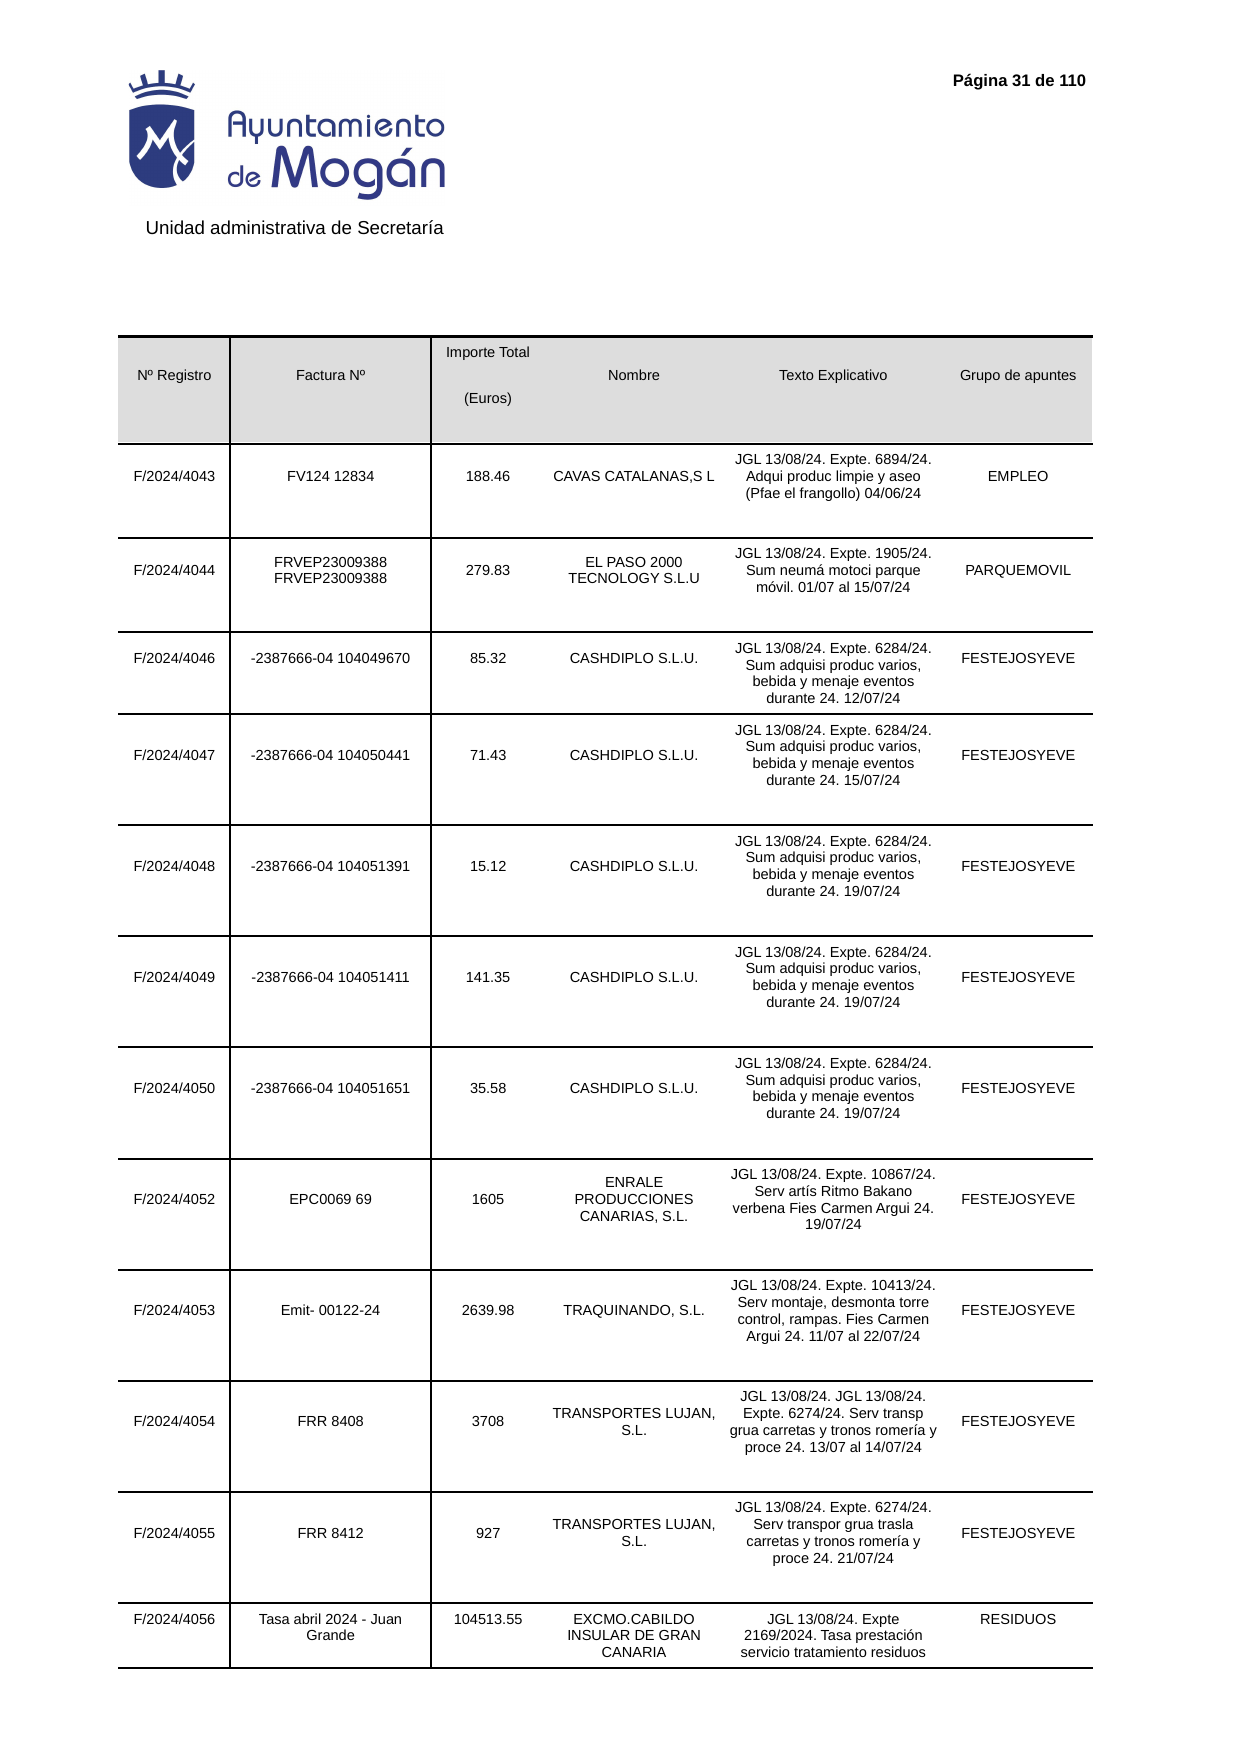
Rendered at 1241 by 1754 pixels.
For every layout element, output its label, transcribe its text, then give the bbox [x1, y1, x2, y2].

table_cell F/2024/4047 [118, 715, 229, 824]
table_cell EMPLEO [944, 445, 1092, 537]
table_cell FESTEJOSYEVE [944, 633, 1092, 713]
table_header Texto Explicativo [723, 338, 944, 442]
table_cell 279,83 [432, 539, 545, 631]
table_cell JGL 13/08/24. Expte 2169/2024. Tasa prestación servicio tratamiento residuos [723, 1604, 944, 1667]
table_cell EPC0069 69 [231, 1160, 430, 1268]
table_cell EXCMO.CABILDO INSULAR DE GRAN CANARIA [545, 1604, 723, 1667]
table_cell TRAQUINANDO, S.L. [545, 1271, 723, 1380]
table_cell JGL 13/08/24. Expte. 6284/24. Sum adquisi produc varios, bebida y menaje eventos durante 24. 15/07/24 [723, 715, 944, 824]
table_cell JGL 13/08/24. Expte. 6284/24. Sum adquisi produc varios, bebida y menaje eventos durante 24. 19/07/24 [723, 826, 944, 935]
table_cell 927 [432, 1493, 545, 1602]
table_cell FESTEJOSYEVE [944, 1048, 1092, 1157]
table_cell 3708 [432, 1382, 545, 1491]
table_cell 85,32 [432, 633, 545, 713]
table_cell FESTEJOSYEVE [944, 1382, 1092, 1491]
table_cell F/2024/4049 [118, 937, 229, 1046]
table_cell PARQUEMOVIL [944, 539, 1092, 631]
table_header Nombre [545, 338, 723, 442]
table_cell FESTEJOSYEVE [944, 937, 1092, 1046]
table_cell -2387666-04 104051411 [231, 937, 430, 1046]
table_cell FRR 8408 [231, 1382, 430, 1491]
table_cell FV124 12834 [231, 445, 430, 537]
table_cell JGL 13/08/24. Expte. 10413/24. Serv montaje, desmonta torre control, rampas. Fies Carmen Argui 24. 11/07 al 22/07/24 [723, 1271, 944, 1380]
table_cell F/2024/4046 [118, 633, 229, 713]
table_cell RESIDUOS [944, 1604, 1092, 1667]
table_cell CASHDIPLO S.L.U. [545, 826, 723, 935]
table_cell 104513,55 [432, 1604, 545, 1667]
table_cell 188,46 [432, 445, 545, 537]
table_cell 15,12 [432, 826, 545, 935]
table_cell 71,43 [432, 715, 545, 824]
table_cell -2387666-04 104049670 [231, 633, 430, 713]
table_cell FRR 8412 [231, 1493, 430, 1602]
table_cell 1605 [432, 1160, 545, 1268]
table_cell F/2024/4054 [118, 1382, 229, 1491]
table_cell JGL 13/08/24. Expte. 1905/24. Sum neumá motoci parque móvil. 01/07 al 15/07/24 [723, 539, 944, 631]
table_cell EL PASO 2000 TECNOLOGY S.L.U [545, 539, 723, 631]
table_cell -2387666-04 104051651 [231, 1048, 430, 1157]
table_cell CASHDIPLO S.L.U. [545, 937, 723, 1046]
table_cell TRANSPORTES LUJAN, S.L. [545, 1493, 723, 1602]
table_cell Tasa abril 2024 - Juan Grande [231, 1604, 430, 1667]
table_header Nº Registro [118, 338, 229, 442]
table_cell JGL 13/08/24. Expte. 6894/24. Adqui produc limpie y aseo (Pfae el frangollo) 04/06/24 [723, 445, 944, 537]
table_cell -2387666-04 104050441 [231, 715, 430, 824]
table_cell FESTEJOSYEVE [944, 826, 1092, 935]
table_cell JGL 13/08/24. Expte. 6284/24. Sum adquisi produc varios, bebida y menaje eventos durante 24. 12/07/24 [723, 633, 944, 713]
table_header Grupo de apuntes [944, 338, 1092, 442]
table_cell CAVAS CATALANAS,S L [545, 445, 723, 537]
table_cell -2387666-04 104051391 [231, 826, 430, 935]
table_cell JGL 13/08/24. Expte. 6284/24. Sum adquisi produc varios, bebida y menaje eventos durante 24. 19/07/24 [723, 937, 944, 1046]
table_cell JGL 13/08/24. Expte. 6274/24. Serv transpor grua trasla carretas y tronos romería y proce 24. 21/07/24 [723, 1493, 944, 1602]
table_cell F/2024/4053 [118, 1271, 229, 1380]
table_cell TRANSPORTES LUJAN, S.L. [545, 1382, 723, 1491]
table_header Importe Total (Euros) [432, 338, 545, 442]
table_cell JGL 13/08/24. Expte. 10867/24. Serv artís Ritmo Bakano verbena Fies Carmen Argui 24. 19/07/24 [723, 1160, 944, 1268]
table_cell F/2024/4048 [118, 826, 229, 935]
table_cell F/2024/4056 [118, 1604, 229, 1667]
table_cell FESTEJOSYEVE [944, 1493, 1092, 1602]
table_header Factura Nº [231, 338, 430, 442]
table_cell ENRALE PRODUCCIONES CANARIAS, S.L. [545, 1160, 723, 1268]
table_cell F/2024/4055 [118, 1493, 229, 1602]
table_cell JGL 13/08/24. Expte. 6284/24. Sum adquisi produc varios, bebida y menaje eventos durante 24. 19/07/24 [723, 1048, 944, 1157]
table_cell F/2024/4050 [118, 1048, 229, 1157]
table_cell CASHDIPLO S.L.U. [545, 715, 723, 824]
table_cell Emit- 00122-24 [231, 1271, 430, 1380]
table_cell F/2024/4044 [118, 539, 229, 631]
table_cell F/2024/4052 [118, 1160, 229, 1268]
table_cell 141,35 [432, 937, 545, 1046]
table_cell FESTEJOSYEVE [944, 1271, 1092, 1380]
table_cell 2639,98 [432, 1271, 545, 1380]
table_cell F/2024/4043 [118, 445, 229, 537]
table_cell JGL 13/08/24. JGL 13/08/24. Expte. 6274/24. Serv transp grua carretas y tronos romería y proce 24. 13/07 al 14/07/24 [723, 1382, 944, 1491]
table_cell FESTEJOSYEVE [944, 1160, 1092, 1268]
table_cell CASHDIPLO S.L.U. [545, 633, 723, 713]
table_cell FRVEP23009388 FRVEP23009388 [231, 539, 430, 631]
picture [128, 70, 445, 206]
table_cell CASHDIPLO S.L.U. [545, 1048, 723, 1157]
table_cell FESTEJOSYEVE [944, 715, 1092, 824]
table_cell 35,58 [432, 1048, 545, 1157]
